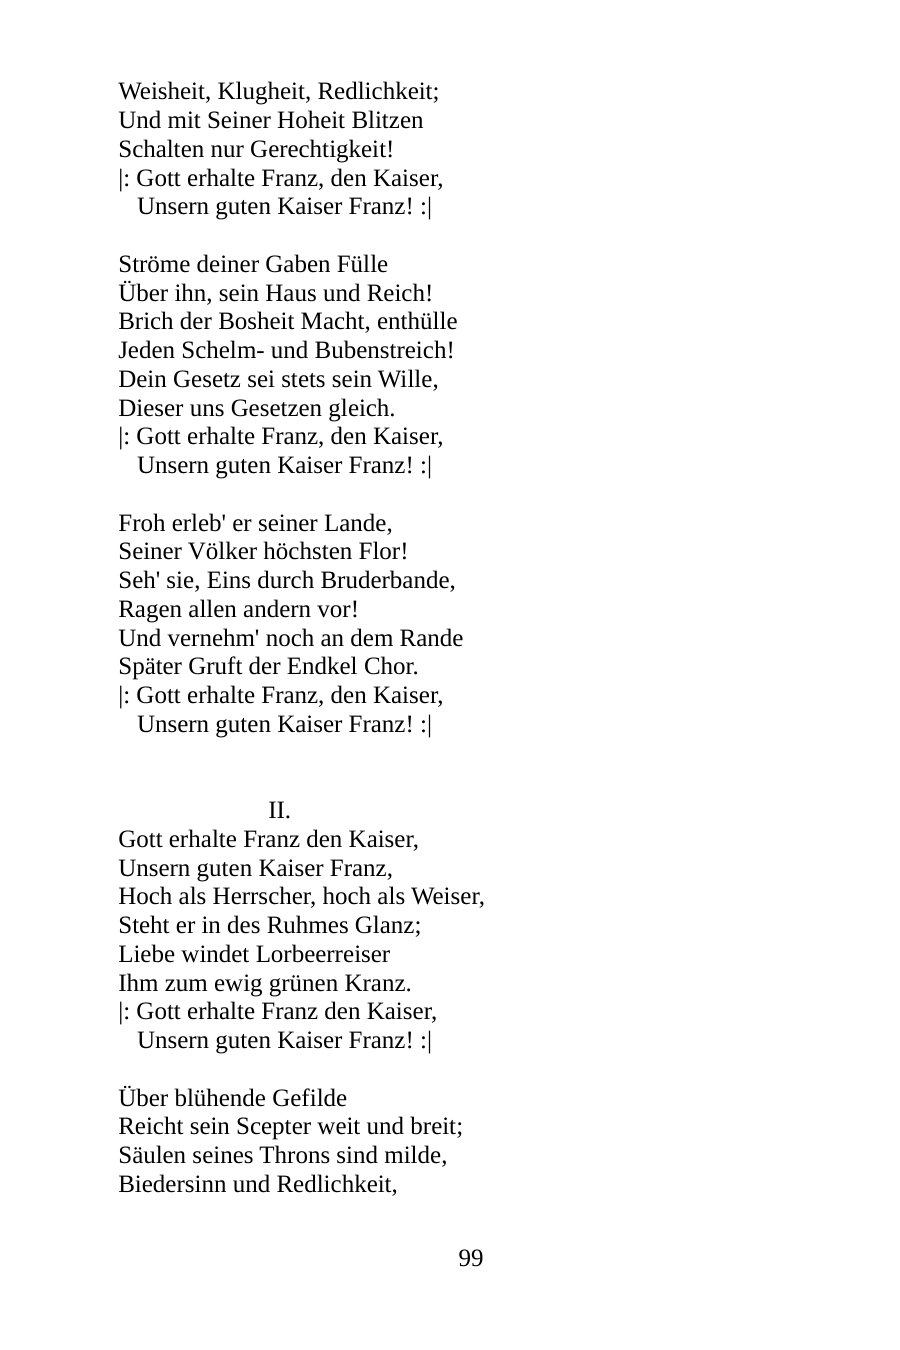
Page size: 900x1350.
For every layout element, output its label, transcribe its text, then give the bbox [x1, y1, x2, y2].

text |: Gott erhalte Franz, den Kaiser, [118, 421, 823, 450]
text Weisheit, Klugheit, Redlichkeit; [118, 76, 823, 105]
text Steht er in des Ruhmes Glanz; [118, 910, 823, 939]
text Gott erhalte Franz den Kaiser, [118, 824, 823, 853]
text Froh erleb' er seiner Lande, [118, 508, 823, 536]
text Reicht sein Scepter weit und breit; [118, 1111, 823, 1140]
text Säulen seines Throns sind milde, [118, 1140, 823, 1169]
text Unsern guten Kaiser Franz, [118, 853, 823, 881]
text Jeden Schelm- und Bubenstreich! [118, 335, 823, 364]
text Hoch als Herrscher, hoch als Weiser, [118, 881, 823, 910]
text Ihm zum ewig grünen Kranz. [118, 968, 823, 996]
text Seiner Völker höchsten Flor! [118, 536, 823, 565]
text Seh' sie, Eins durch Bruderbande, [118, 565, 823, 594]
text Dieser uns Gesetzen gleich. [118, 393, 823, 421]
text Liebe windet Lorbeerreiser [118, 939, 823, 968]
text |: Gott erhalte Franz, den Kaiser, [118, 680, 823, 709]
text Biedersinn und Redlichkeit, [118, 1169, 823, 1198]
text Ströme deiner Gaben Fülle [118, 249, 823, 278]
text |: Gott erhalte Franz, den Kaiser, [118, 163, 823, 191]
text |: Gott erhalte Franz den Kaiser, [118, 996, 823, 1025]
text Später Gruft der Endkel Chor. [118, 651, 823, 680]
text Über blühende Gefilde [118, 1083, 823, 1111]
text Unsern guten Kaiser Franz! :| [118, 191, 823, 220]
text Und vernehm' noch an dem Rande [118, 623, 823, 651]
text Unsern guten Kaiser Franz! :| [118, 709, 823, 738]
text Dein Gesetz sei stets sein Wille, [118, 364, 823, 393]
text Unsern guten Kaiser Franz! :| [118, 450, 823, 479]
text Brich der Bosheit Macht, enthülle [118, 306, 823, 335]
text Ragen allen andern vor! [118, 594, 823, 623]
text Unsern guten Kaiser Franz! :| [118, 1025, 823, 1054]
text II. [118, 795, 823, 824]
text Schalten nur Gerechtigkeit! [118, 134, 823, 163]
text Und mit Seiner Hoheit Blitzen [118, 105, 823, 134]
text Über ihn, sein Haus und Reich! [118, 278, 823, 306]
